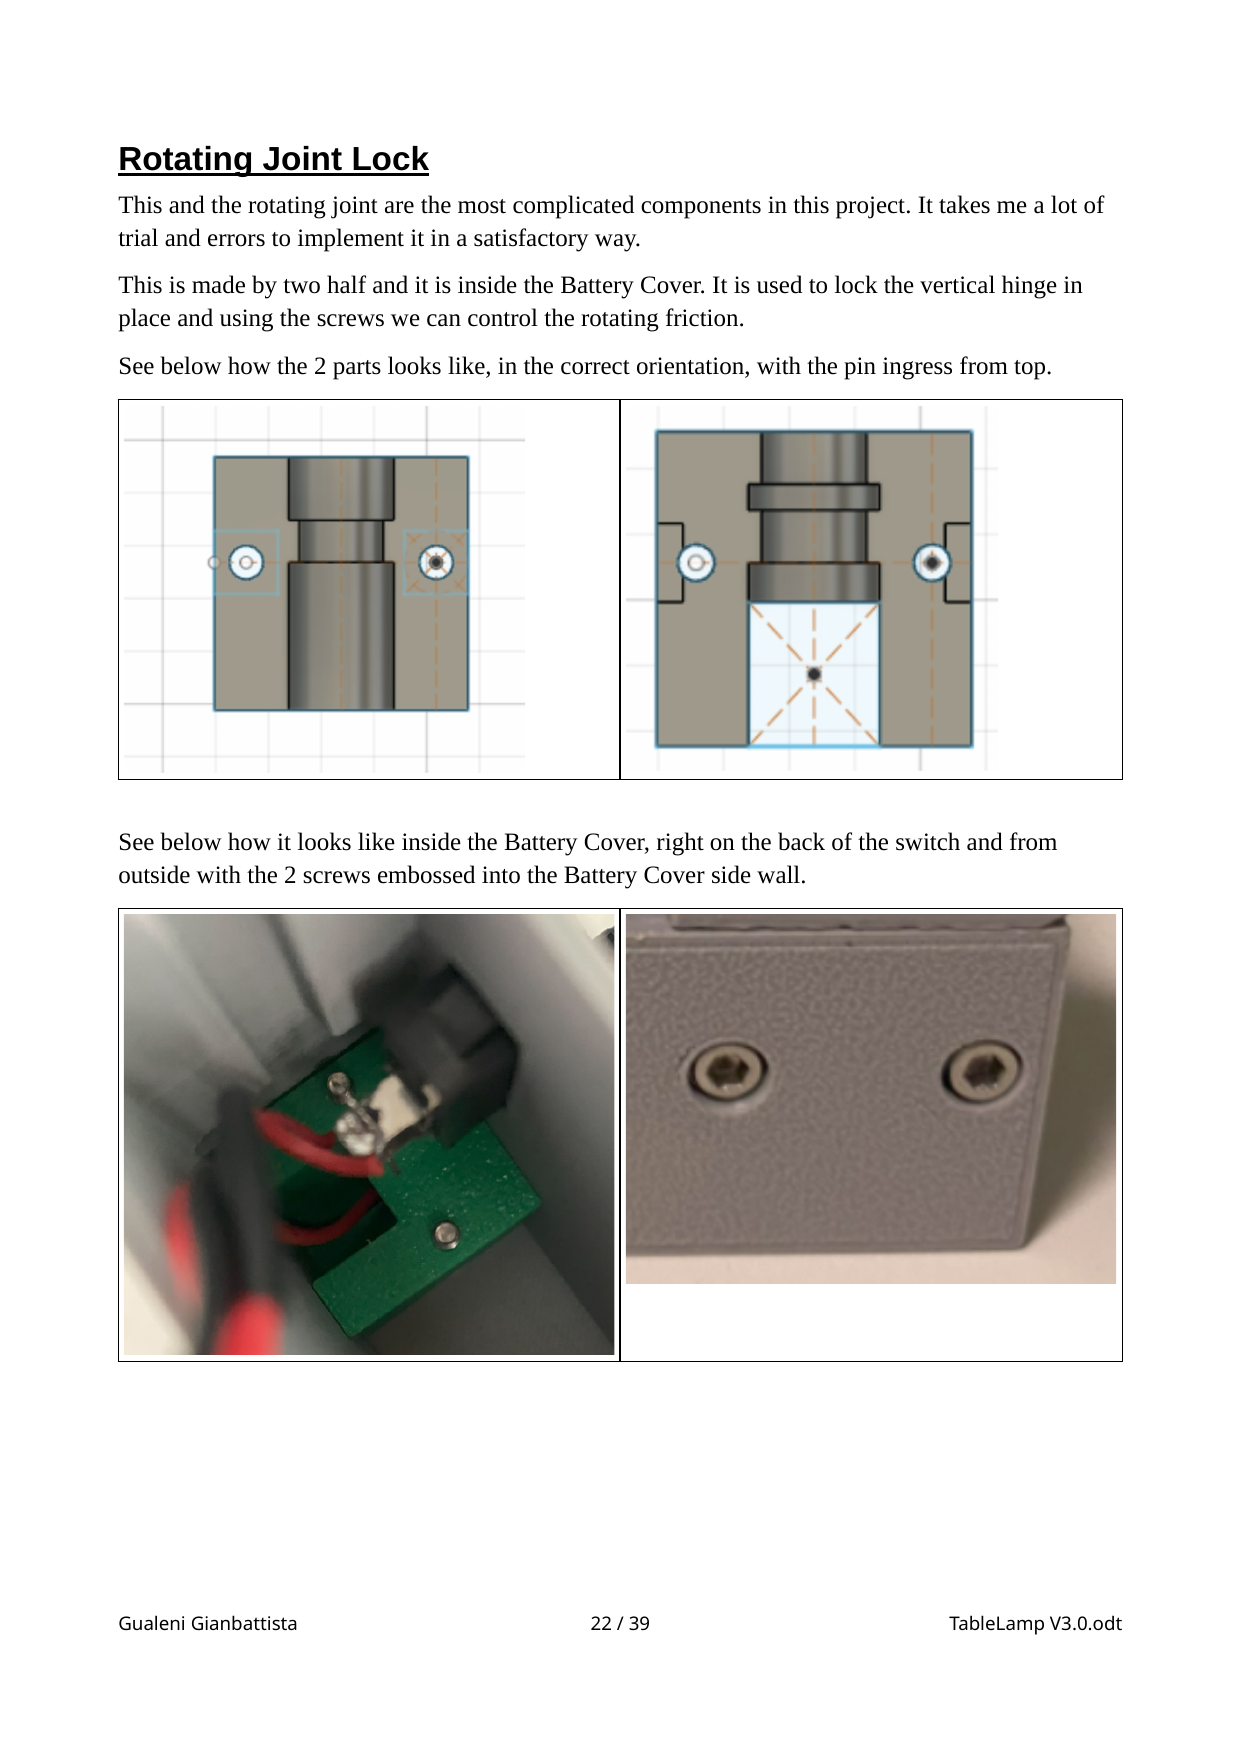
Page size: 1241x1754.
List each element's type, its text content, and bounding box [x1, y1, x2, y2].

picture [625, 914, 1117, 1284]
table_header [119, 909, 619, 1361]
picture [626, 406, 998, 770]
table_header [621, 400, 1122, 778]
table_header [119, 400, 619, 778]
picture [123, 914, 615, 1355]
text See below how the 2 parts looks like, in the correct orientation, with the pin ingress from top. [118, 351, 1122, 380]
table_header [621, 909, 1122, 1361]
text This is made by two half and it is inside the Battery Cover. It is used to lock the vertical hinge in place and using the screws we can control the rotating friction. [118, 271, 1122, 332]
picture [124, 406, 525, 772]
subtitle Rotating Joint Lock [118, 139, 1122, 177]
text See below how it looks like inside the Battery Cover, right on the back of the switch and from outside with the 2 screws embossed into the Battery Cover side wall. [118, 827, 1122, 889]
text This and the rotating joint are the most complicated components in this project. It takes me a lot of trial and errors to implement it in a satisfactory way. [118, 190, 1122, 252]
